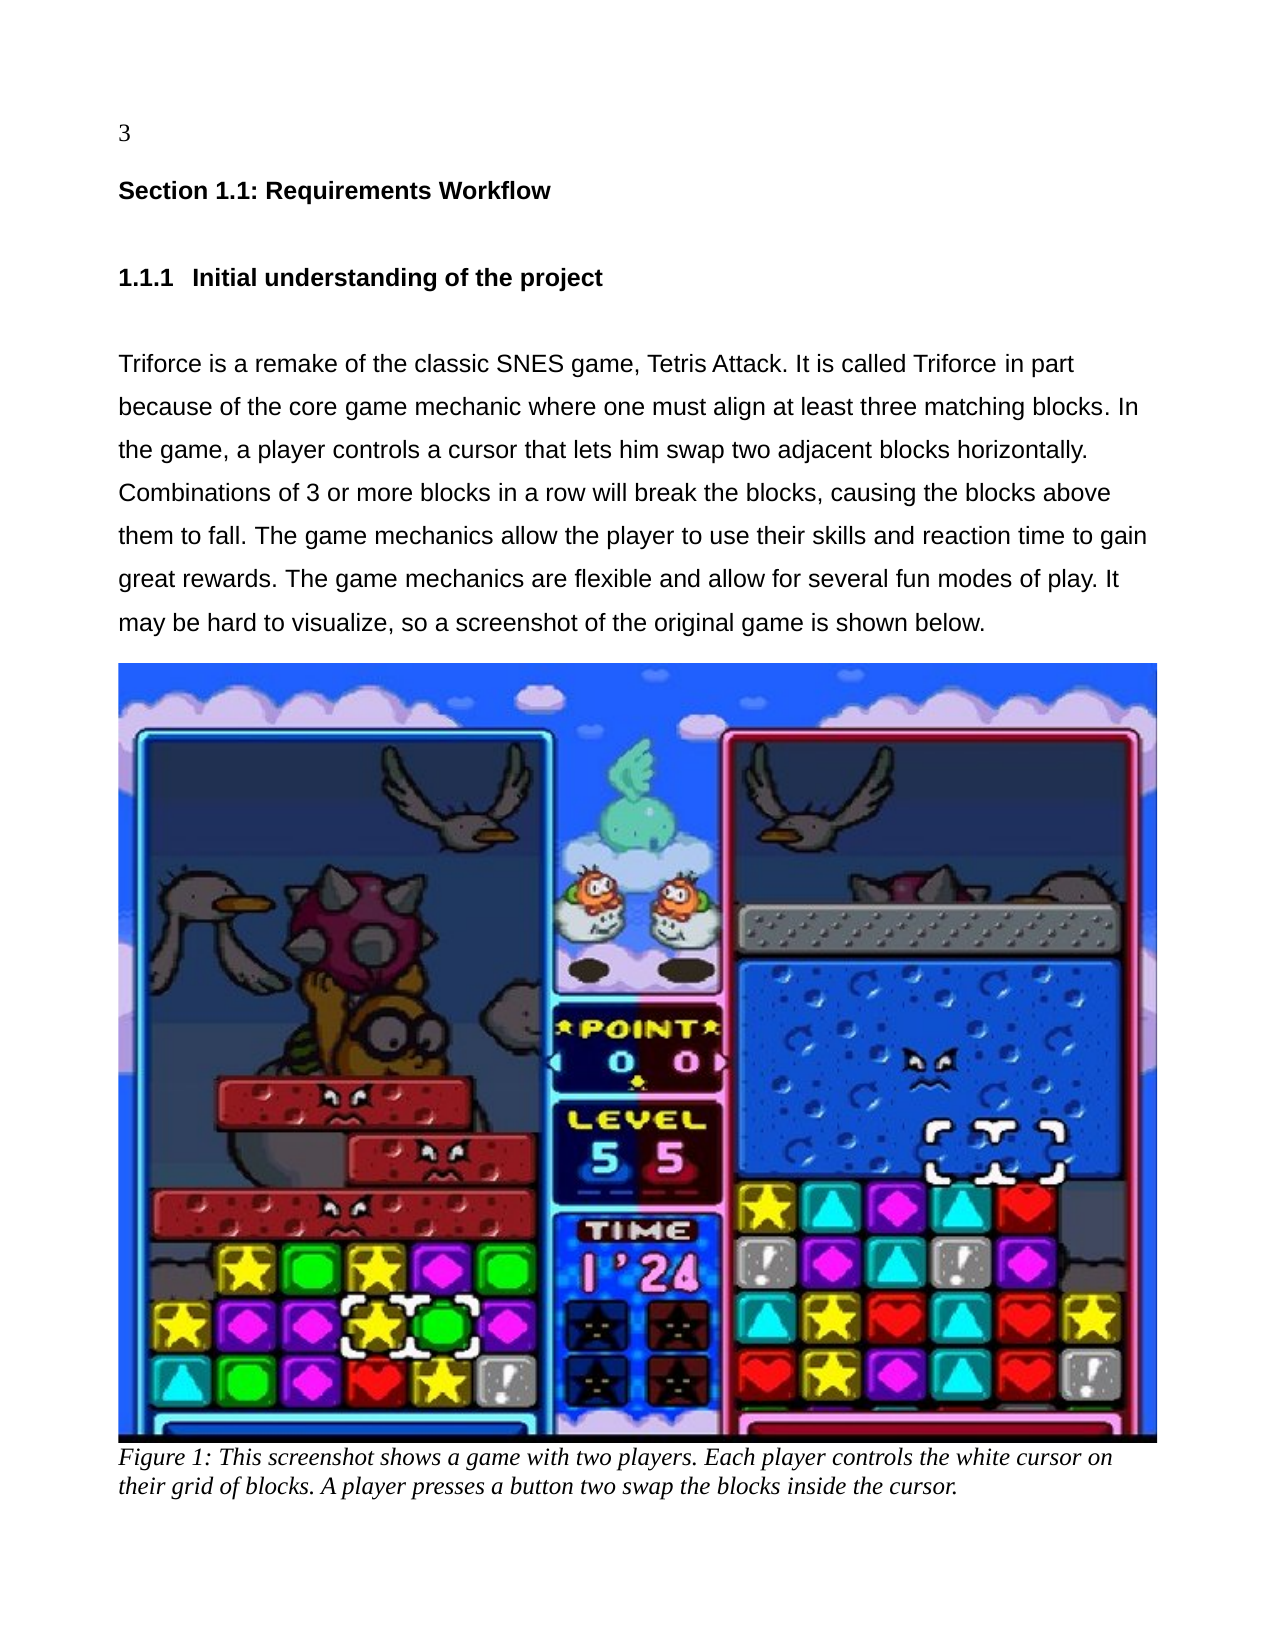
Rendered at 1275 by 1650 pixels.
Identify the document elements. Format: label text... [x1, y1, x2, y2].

text 1.1.1 Initial understanding of the project [118, 263, 1157, 291]
text Triforce is a remake of the classic SNES game, Tetris Attack. It is called Triforce in part because of the core game mechanic where one must align at least three matching blocks. In the game, a player controls a cursor that lets him swap two adjacent blocks horizontally. Combinations of 3 or more blocks in a row will break the blocks, causing the blocks above them to fall. The game mechanics allow the player to use their skills and reaction time to gain great rewards. The game mechanics are flexible and allow for several fun modes of play. It may be hard to visualize, so a screenshot of the original game is shown below. [118, 349, 1157, 636]
text Section 1.1: Requirements Workflow [118, 176, 1157, 205]
text Figure 1: This screenshot shows a game with two players. Each player controls the white cursor on their grid of blocks. A player presses a button two swap the blocks inside the cursor. [118, 1443, 1157, 1500]
picture [118, 663, 1158, 1443]
